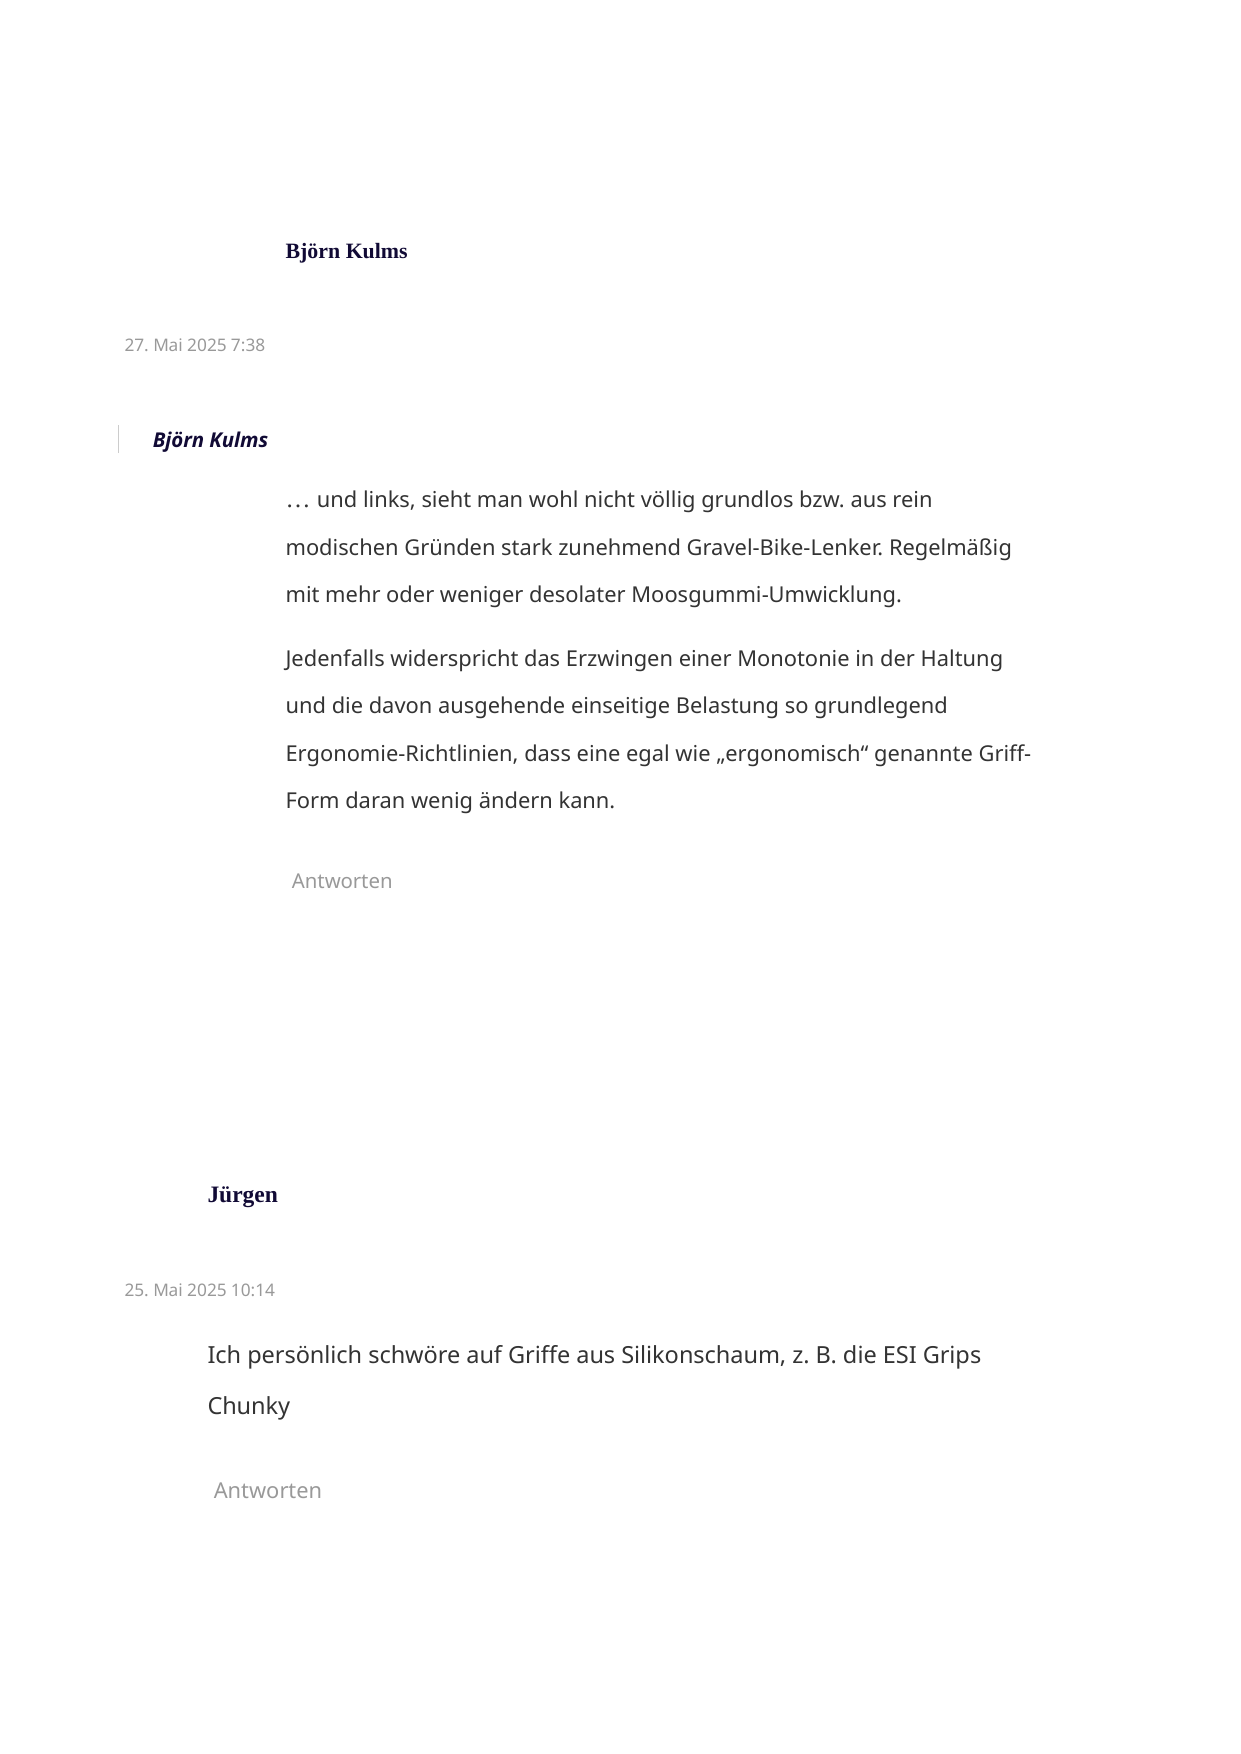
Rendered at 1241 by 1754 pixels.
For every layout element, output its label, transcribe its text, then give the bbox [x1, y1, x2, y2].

text … und links, sieht man wohl nicht völlig grundlos bzw. aus rein modischen Gründen stark zunehmend Gravel-Bike-Lenker. Regelmäßig mit mehr oder weniger desolater Moosgummi-Umwicklung. [285, 484, 1033, 609]
text Jürgen [207, 1180, 1025, 1207]
text Björn Kulms [285, 238, 1025, 264]
text Antworten [285, 864, 1033, 894]
text Björn Kulms [118, 424, 1122, 453]
text 27. Mai 2025 7:38 [118, 328, 1122, 357]
text 25. Mai 2025 10:14 [118, 1273, 1122, 1302]
text Ich persönlich schwöre auf Griffe aus Silikonschaum, z. B. die ESI Grips Chunky [207, 1338, 1033, 1421]
text Antworten [207, 1472, 1033, 1505]
text Jedenfalls widerspricht das Erzwingen einer Monotonie in der Haltung und die davon ausgehende einseitige Belastung so grundlegend Ergonomie-Richtlinien, dass eine egal wie „ergonomisch“ genannte Griff-Form daran wenig ändern kann. [285, 643, 1033, 815]
